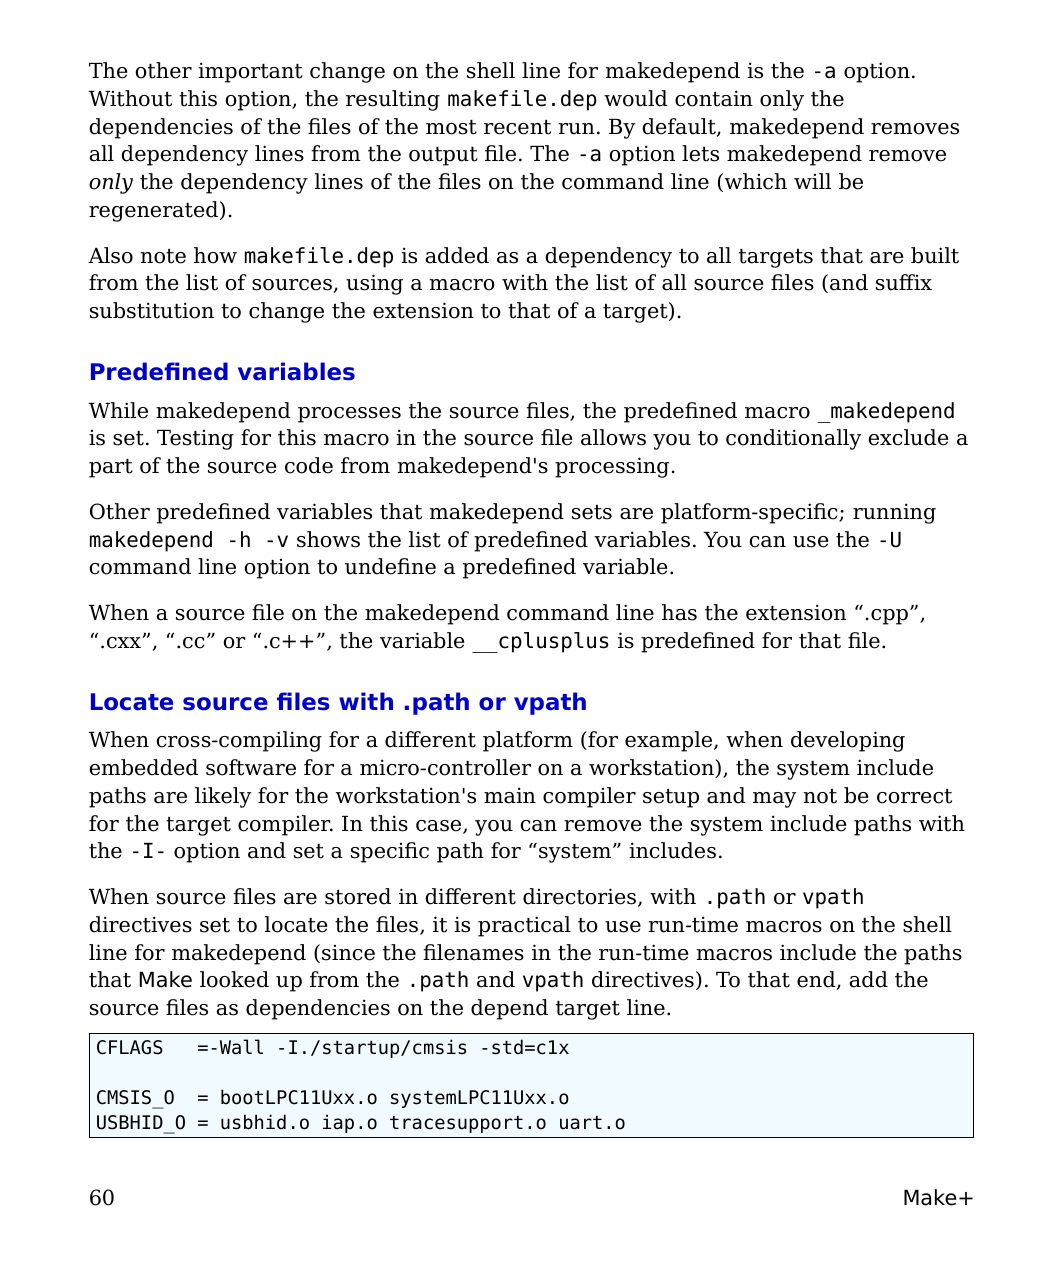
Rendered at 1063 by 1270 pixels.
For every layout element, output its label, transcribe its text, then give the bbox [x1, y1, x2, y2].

text Other predefined variables that makedepend sets are platform-specific; running makedepend -h -v shows the list of predefined variables. You can use the -U command line option to undefine a predefined variable. [88, 500, 974, 580]
subtitle Predefined variables [88, 359, 974, 386]
text When cross-compiling for a different platform (for example, when developing embedded software for a micro-controller on a workstation), the system include paths are likely for the workstation's main compiler setup and may not be correct for the target compiler. In this case, you can remove the system include paths with the -I- option and set a specific path for “system” includes. [88, 728, 974, 864]
text While makedepend processes the source files, the predefined macro _makedepend is set. Testing for this macro in the source file allows you to conditionally exclude a part of the source code from makedepend's processing. [88, 399, 974, 478]
text When a source file on the makedepend command line has the extension “.cpp”, “.cxx”, “.cc” or “.c++”, the variable __cplusplus is predefined for that file. [88, 601, 974, 653]
text The other important change on the shell line for makedepend is the -a option. Without this option, the resulting makefile.dep would contain only the dependencies of the files of the most recent run. By default, makedepend removes all dependency lines from the output file. The -a option lets makedepend remove only the dependency lines of the files on the command line (which will be regenerated). [88, 59, 974, 222]
subtitle Locate source files with .path or vpath [88, 689, 974, 716]
text CMSIS_O = bootLPC11Uxx.o systemLPC11Uxx.o [90, 1083, 973, 1108]
text CFLAGS =-Wall -I./startup/cmsis -std=c1x [90, 1034, 973, 1058]
text USBHID_O = usbhid.o iap.o tracesupport.o uart.o [90, 1108, 973, 1137]
text Also note how makefile.dep is added as a dependency to all targets that are built from the list of sources, using a macro with the list of all source files (and suffix substitution to change the extension to that of a target). [88, 244, 974, 323]
text When source files are stored in different directories, with .path or vpath directives set to locate the files, it is practical to use run-time macros on the shell line for makedepend (since the filenames in the run-time macros include the paths that Make looked up from the .path and vpath directives). To that end, add the source files as dependencies on the depend target line. [88, 885, 974, 1020]
